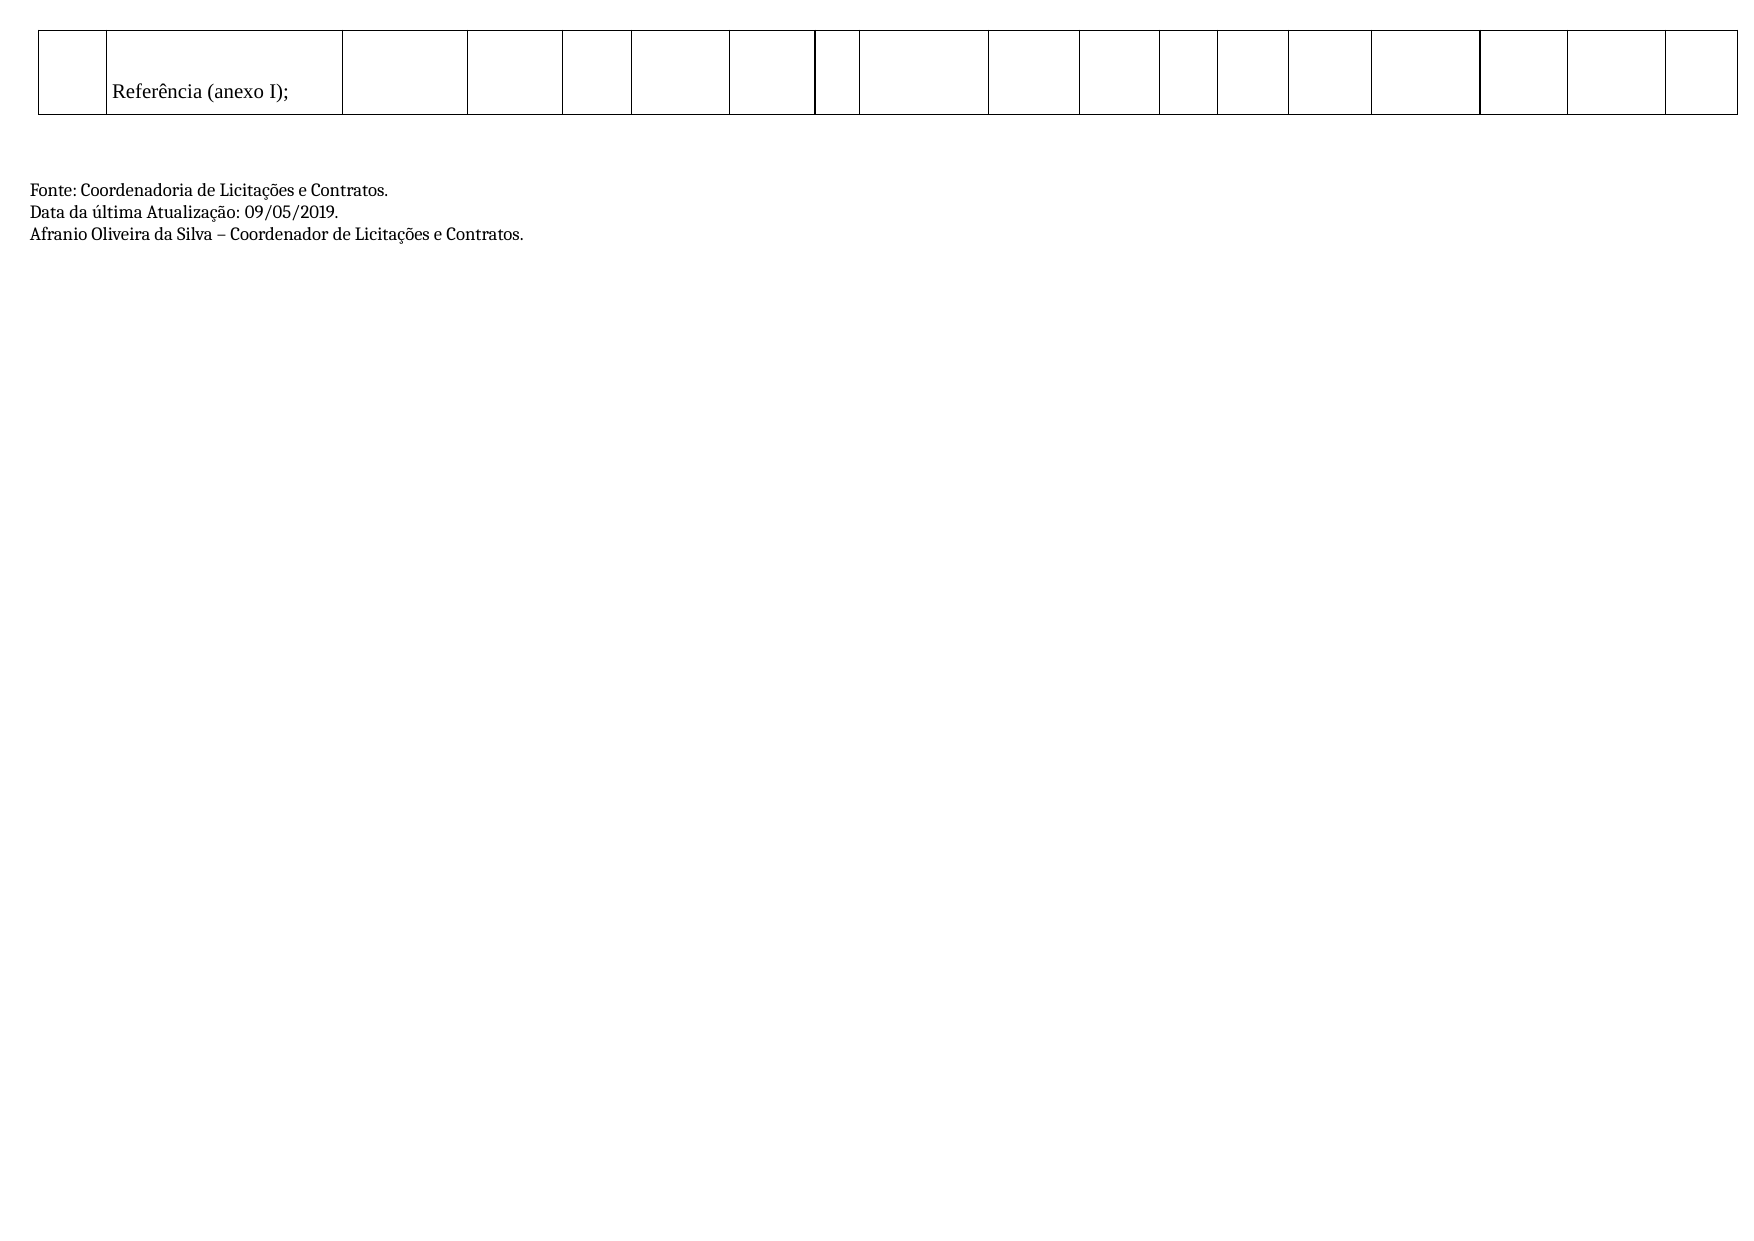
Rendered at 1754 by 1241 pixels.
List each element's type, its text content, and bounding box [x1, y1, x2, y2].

table_cell [1080, 31, 1159, 114]
table_cell Referência (anexo I); [107, 31, 342, 114]
table_cell [39, 31, 106, 114]
text Afranio Oliveira da Silva – Coordenador de Licitações e Contratos. [29, 223, 1729, 244]
table_cell [1218, 31, 1288, 114]
table_cell - [989, 31, 1079, 114]
table_cell [860, 31, 988, 114]
table_cell [468, 31, 562, 114]
table_cell [1481, 31, 1567, 114]
table_cell [343, 31, 467, 114]
table_cell [816, 31, 859, 114]
table_cell [1666, 31, 1737, 114]
text Data da última Atualização: 09/05/2019. [29, 201, 1729, 223]
table_cell [1372, 31, 1479, 114]
table_cell [1568, 31, 1665, 114]
table_cell [632, 31, 729, 114]
table_cell [1160, 31, 1217, 114]
table_cell [563, 31, 631, 114]
table_cell [730, 31, 814, 114]
text Fonte: Coordenadoria de Licitações e Contratos. [29, 180, 1729, 201]
table_cell [1289, 31, 1371, 114]
